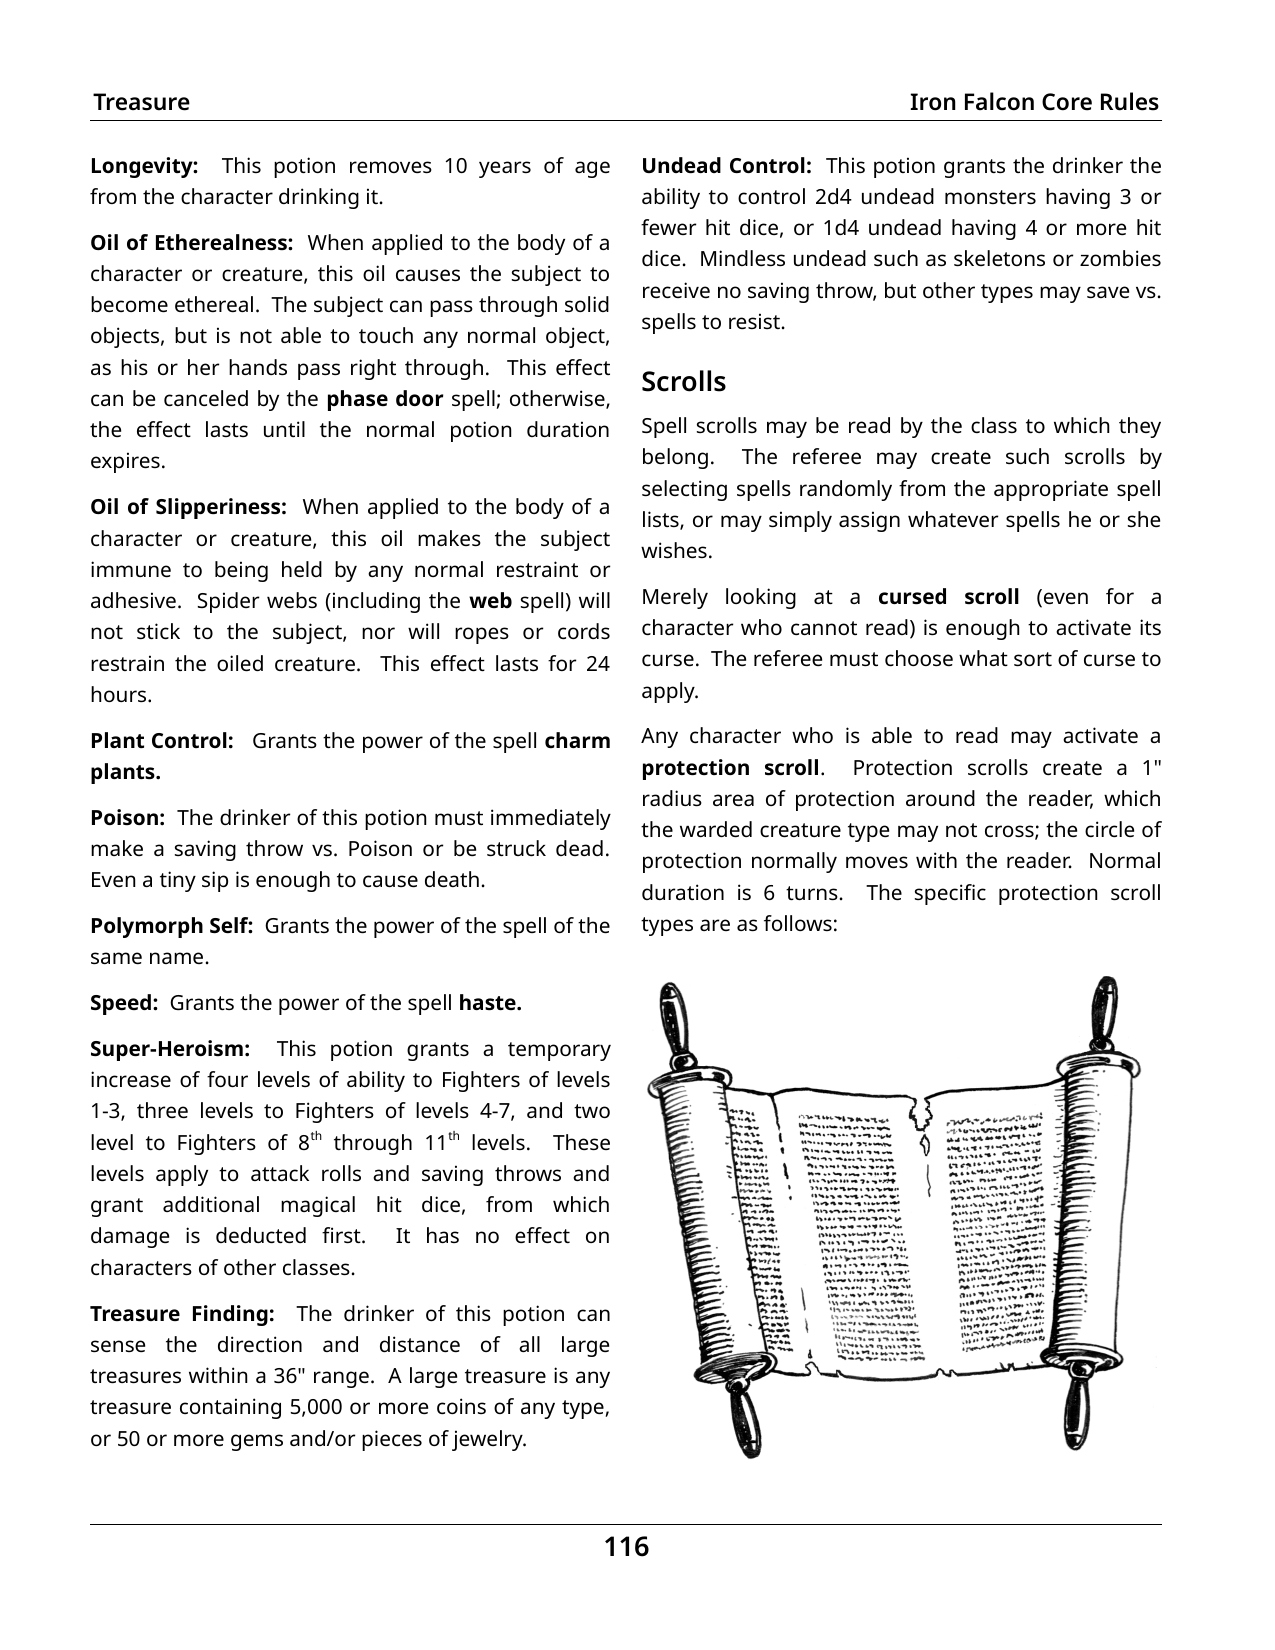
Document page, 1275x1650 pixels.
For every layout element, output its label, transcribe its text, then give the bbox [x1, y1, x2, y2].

text Poison: The drinker of this potion must immediately make a saving throw vs. Poison or be struck dead. Even a tiny sip is enough to cause death. [90, 803, 611, 894]
subtitle Scrolls [641, 362, 1162, 399]
text Speed: Grants the power of the spell haste. [90, 988, 611, 1017]
text Oil of Slipperiness: When applied to the body of a character or creature, this oil makes the subject immune to being held by any normal restraint or adhesive. Spider webs (including the web spell) will not stick to the subject, nor will ropes or cords restrain the oiled creature. This effect lasts for 24 hours. [90, 492, 611, 708]
text Undead Control: This potion grants the drinker the ability to control 2d4 undead monsters having 3 or fewer hit dice, or 1d4 undead having 4 or more hit dice. Mindless undead such as skeletons or zombies receive no saving throw, but other types may save vs. spells to resist. [641, 151, 1162, 336]
text Super-Heroism: This potion grants a temporary increase of four levels of ability to Fighters of levels 1-3, three levels to Fighters of levels 4-7, and two level to Fighters of 8th through 11th levels. These levels apply to attack rolls and saving throws and grant additional magical hit dice, from which damage is deducted first. It has no effect on characters of other classes. [90, 1034, 611, 1281]
text Longevity: This potion removes 10 years of age from the character drinking it. [90, 151, 611, 211]
text Treasure Finding: The drinker of this potion can sense the direction and distance of all large treasures within a 36" range. A large treasure is any treasure containing 5,000 or more coins of any type, or 50 or more gems and/or pieces of jewelry. [90, 1299, 611, 1452]
text Polymorph Self: Grants the power of the spell of the same name. [90, 911, 611, 971]
text Oil of Etherealness: When applied to the body of a character or creature, this oil causes the subject to become ethereal. The subject can pass through solid objects, but is not able to touch any normal object, as his or her hands pass right through. This effect can be canceled by the phase door spell; otherwise, the effect lasts until the normal potion duration expires. [90, 228, 611, 475]
text Spell scrolls may be read by the class to which they belong. The referee may create such scrolls by selecting spells randomly from the appropriate spell lists, or may simply assign whatever spells he or she wishes. [641, 411, 1162, 564]
text Any character who is able to read may activate a protection scroll. Protection scrolls create a 1" radius area of protection around the reader, which the warded creature type may not cross; the circle of protection normally moves with the reader. Normal duration is 6 turns. The specific protection scroll types are as follows: [641, 722, 1162, 937]
picture [646, 976, 1157, 1464]
text Merely looking at a cursed scroll (even for a character who cannot read) is enough to activate its curse. The referee must choose what sort of curse to apply. [641, 582, 1162, 704]
text Plant Control: Grants the power of the spell charm plants. [90, 726, 611, 786]
